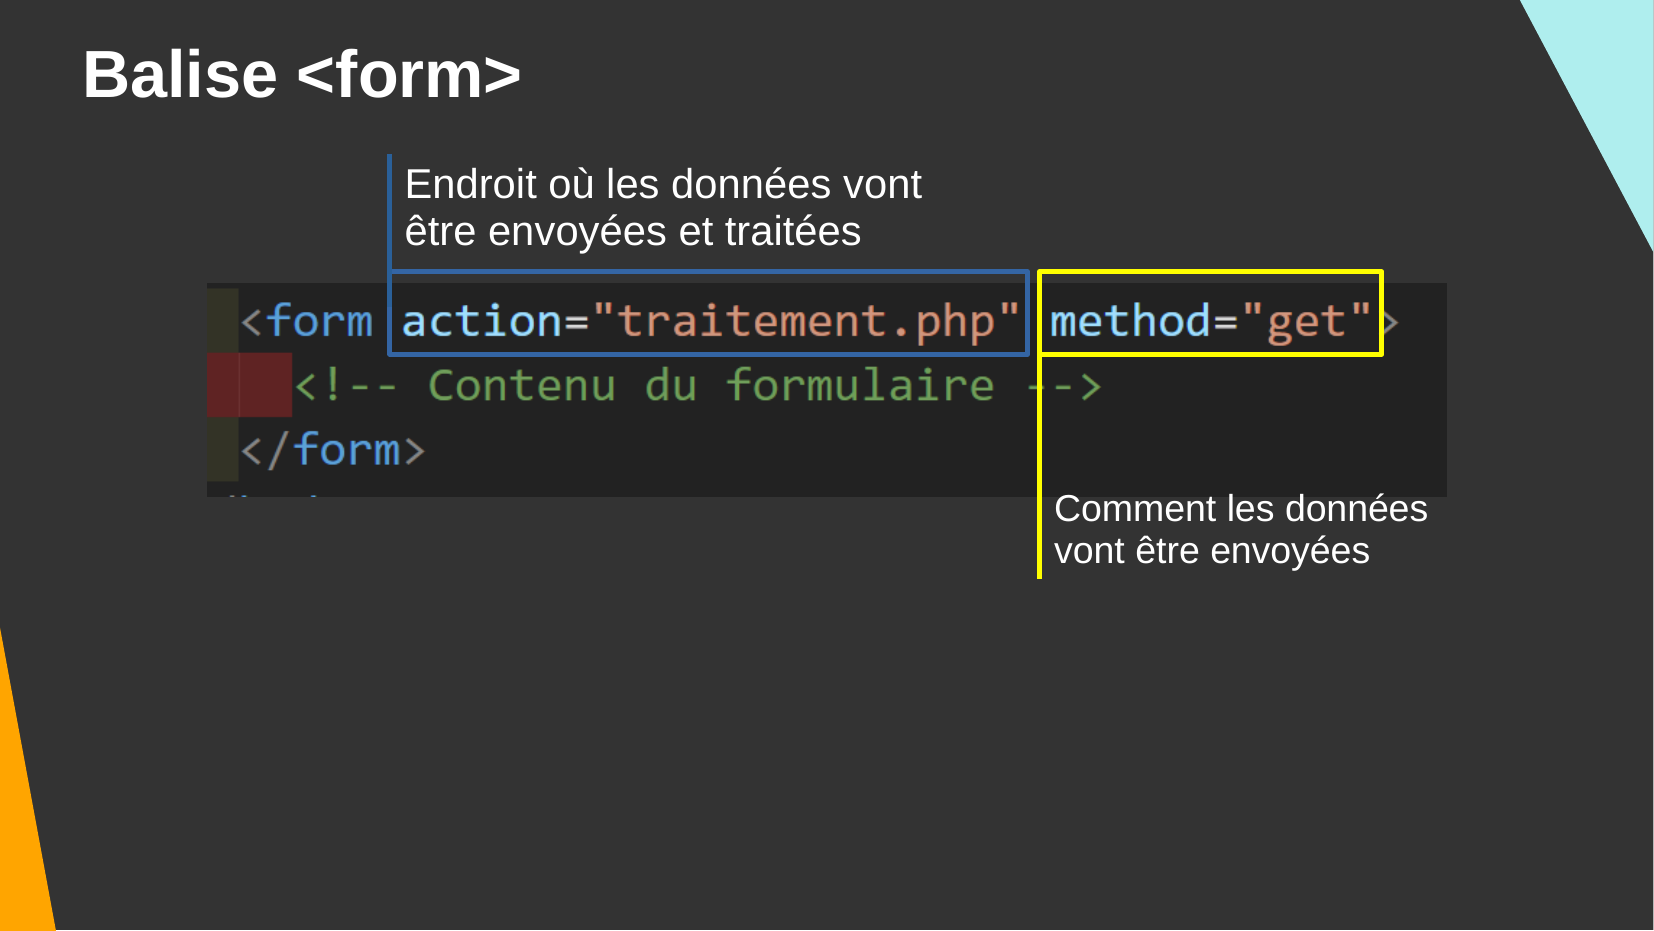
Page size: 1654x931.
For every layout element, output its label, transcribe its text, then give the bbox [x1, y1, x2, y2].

picture [392, 283, 1025, 352]
text_box [0, 627, 56, 931]
picture [207, 283, 1037, 497]
text_box Comment les données vont être envoyées [1039, 479, 1489, 579]
picture [1042, 283, 1447, 479]
text_box [1519, 0, 1654, 254]
picture [1042, 283, 1379, 352]
title Balise <form> [82, 37, 1571, 115]
text_box Endroit où les données vont être envoyées et traitées [389, 153, 993, 262]
